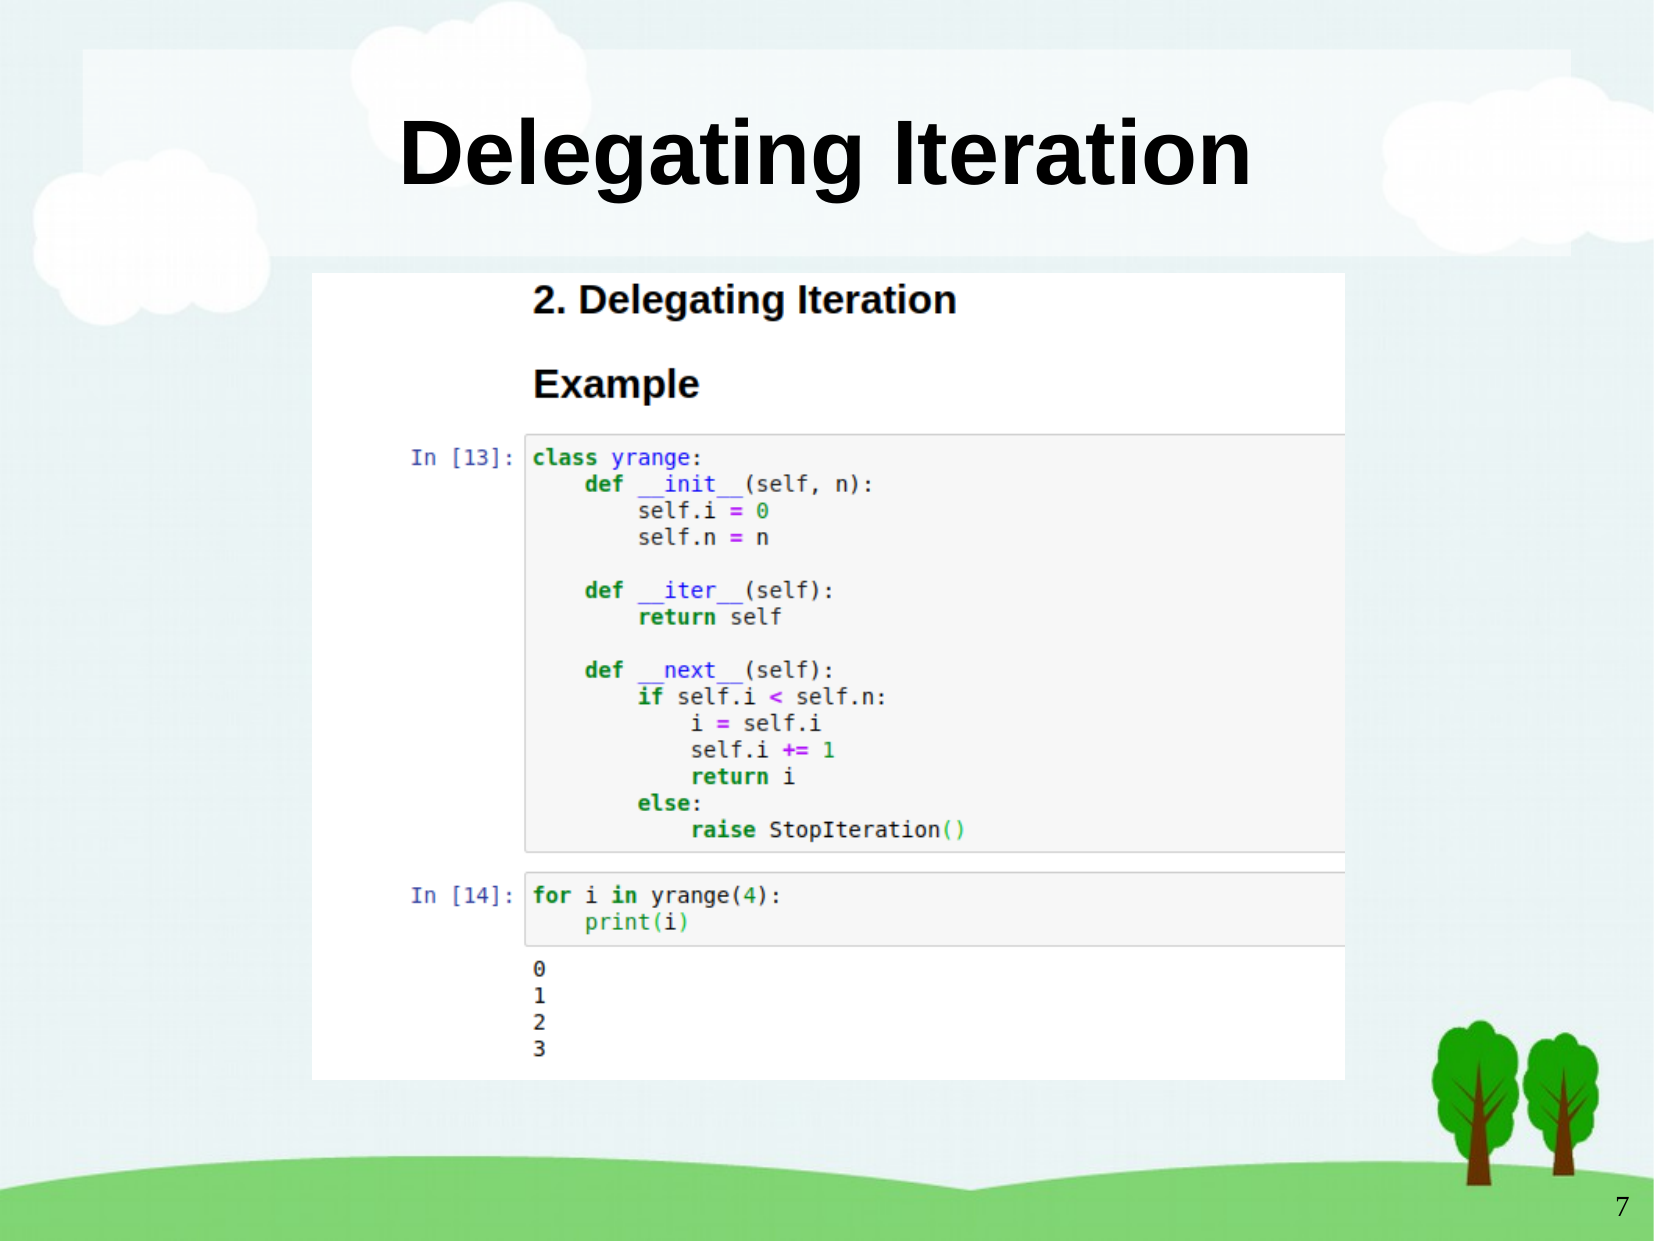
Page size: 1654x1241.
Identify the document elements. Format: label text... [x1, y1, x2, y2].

title Delegating Iteration [82, 49, 1571, 257]
picture [0, 0, 1654, 1241]
